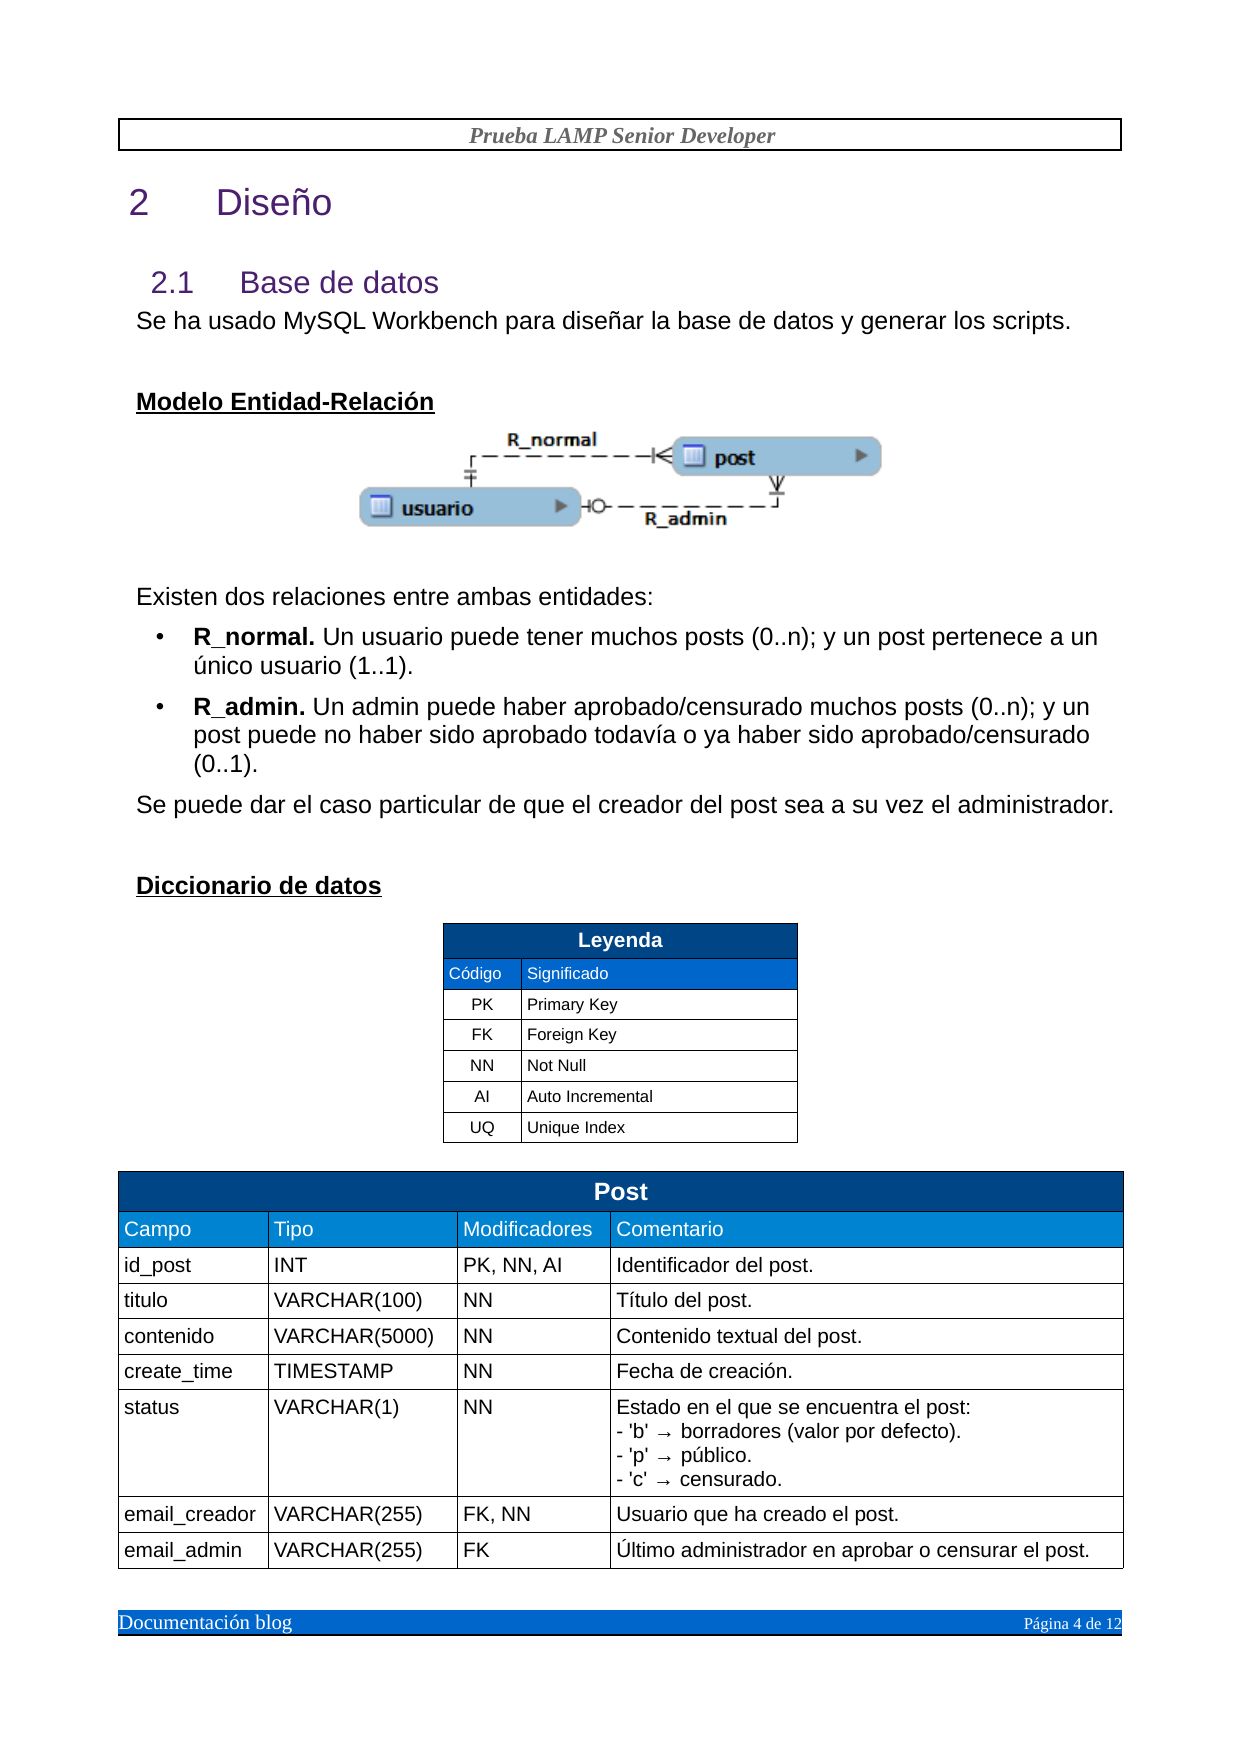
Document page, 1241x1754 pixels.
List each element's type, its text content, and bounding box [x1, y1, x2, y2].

table_cell UQ [444, 1113, 521, 1142]
table_cell Título del post. [611, 1284, 1123, 1318]
text Se puede dar el caso particular de que el creador del post sea a su vez el administrador. [118, 790, 1122, 818]
table_cell Auto Incremental [522, 1082, 797, 1112]
table_cell contenido [119, 1319, 268, 1353]
table_header Leyenda [444, 924, 797, 958]
table_cell Unique Index [522, 1113, 797, 1142]
table_cell VARCHAR(255) [269, 1497, 457, 1532]
table_cell FK, NN [458, 1497, 610, 1532]
table_cell status [119, 1390, 268, 1496]
table_cell NN [458, 1355, 610, 1389]
list R_admin. Un admin puede haber aprobado/censurado muchos posts (0..n); y un post puede no haber sido aprobado todavía o ya haber sido aprobado/censurado (0..1). [156, 692, 1122, 778]
table_cell VARCHAR(5000) [269, 1319, 457, 1353]
table_cell FK [458, 1533, 610, 1567]
table_cell TIMESTAMP [269, 1355, 457, 1389]
table_cell Significado [522, 959, 797, 989]
table_cell Contenido textual del post. [611, 1319, 1123, 1353]
list R_normal. Un usuario puede tener muchos posts (0..n); y un post pertenece a un único usuario (1..1). [156, 622, 1122, 680]
text Diccionario de datos [118, 871, 1122, 900]
table_cell Fecha de creación. [611, 1355, 1123, 1389]
table_cell Último administrador en aprobar o censurar el post. [611, 1533, 1123, 1567]
table_cell Estado en el que se encuentra el post: - 'b' → borradores (valor por defecto). - 'p' → público. - 'c' → censurado. [611, 1390, 1123, 1496]
table_cell Identificador del post. [611, 1248, 1123, 1282]
table_cell Modificadores [458, 1212, 610, 1247]
table_cell NN [458, 1319, 610, 1353]
table_cell VARCHAR(1) [269, 1390, 457, 1496]
table_cell id_post [119, 1248, 268, 1282]
table_cell email_admin [119, 1533, 268, 1567]
subtitle Diseño [118, 181, 1122, 224]
table_cell NN [458, 1284, 610, 1318]
text Modelo Entidad-Relación [118, 387, 1122, 416]
table_cell Primary Key [522, 990, 797, 1019]
subtitle Base de datos [142, 264, 1122, 300]
table_cell Foreign Key [522, 1020, 797, 1050]
table_cell email_creador [119, 1497, 268, 1532]
table_cell PK [444, 990, 521, 1019]
text Existen dos relaciones entre ambas entidades: [118, 581, 1122, 610]
table_cell FK [444, 1020, 521, 1050]
table_cell INT [269, 1248, 457, 1282]
table_cell Usuario que ha creado el post. [611, 1497, 1123, 1532]
table_cell Campo [119, 1212, 268, 1247]
table_cell VARCHAR(255) [269, 1533, 457, 1567]
table_cell Not Null [522, 1051, 797, 1081]
table_cell NN [444, 1051, 521, 1081]
table_cell create_time [119, 1355, 268, 1389]
text Se ha usado MySQL Workbench para diseñar la base de datos y generar los scripts. [118, 306, 1122, 335]
table_cell Tipo [269, 1212, 457, 1247]
table_cell Comentario [611, 1212, 1123, 1247]
table_cell Código [444, 959, 521, 989]
table_cell titulo [119, 1284, 268, 1318]
table_cell PK, NN, AI [458, 1248, 610, 1282]
table_header Post [119, 1172, 1123, 1211]
picture [344, 422, 896, 541]
table_cell NN [458, 1390, 610, 1496]
table_cell AI [444, 1082, 521, 1112]
table_cell VARCHAR(100) [269, 1284, 457, 1318]
